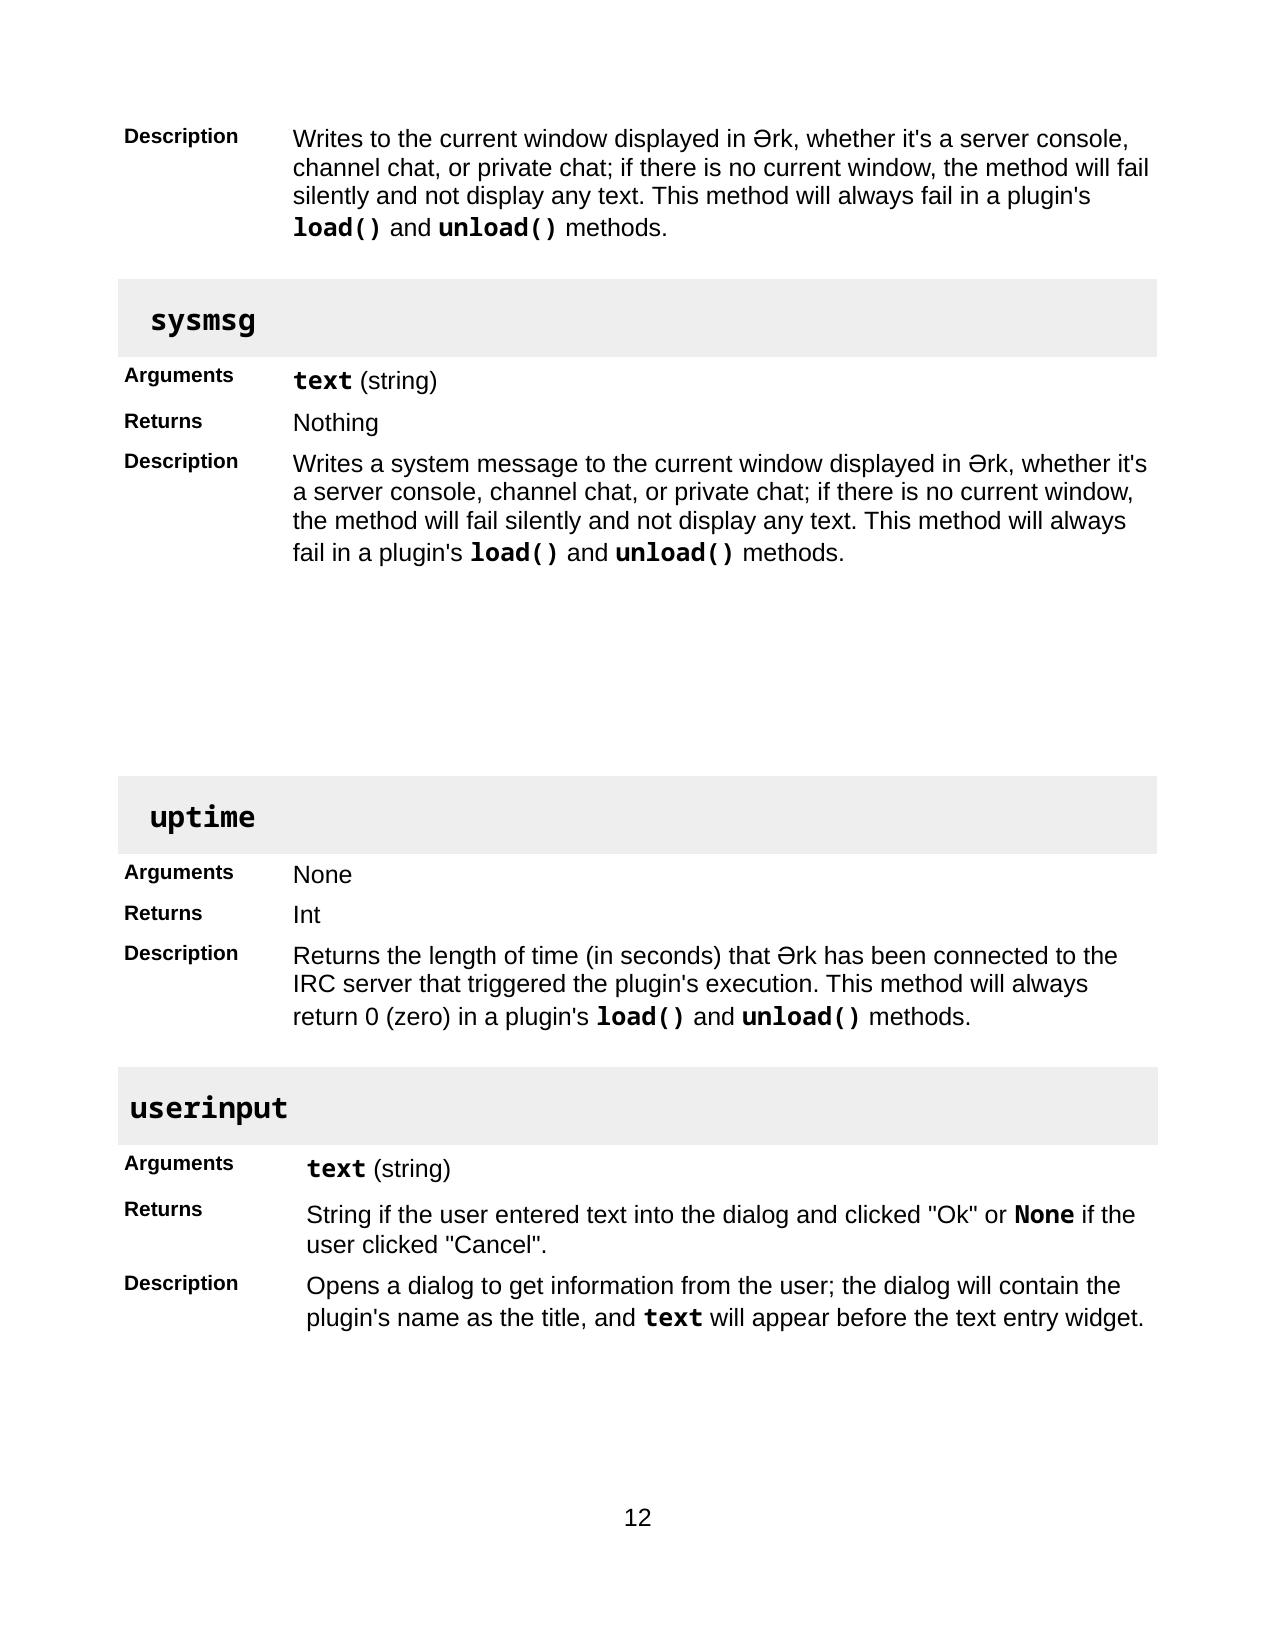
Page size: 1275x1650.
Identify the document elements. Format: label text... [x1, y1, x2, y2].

table_cell text (string) [287, 357, 1157, 403]
table_header [287, 279, 1157, 357]
table_cell Arguments [118, 1145, 300, 1191]
table_cell Arguments [118, 855, 287, 895]
table_header [300, 1067, 1158, 1145]
table_cell None [287, 855, 1157, 895]
table_cell Description [118, 1265, 300, 1368]
table_cell Description [118, 935, 287, 1038]
table_cell Int [287, 895, 1157, 935]
table_cell Returns [118, 895, 287, 935]
table_cell Arguments [118, 357, 287, 403]
table_header userinput [118, 1067, 300, 1145]
table_header sysmsg [118, 279, 287, 357]
table_cell Returns [118, 1191, 300, 1265]
table_cell Returns [118, 403, 287, 443]
table_cell Writes a system message to the current window displayed in Ərk, whether it's a server console, channel chat, or private chat; if there is no current window, the method will fail silently and not display any text. This method will always fail in a plugin's load() and unload() methods. [287, 443, 1157, 575]
table_cell Description [118, 443, 287, 575]
table_cell Description [118, 118, 287, 250]
table_cell String if the user entered text into the dialog and clicked "Ok" or None if the user clicked "Cancel". [300, 1191, 1158, 1265]
table_cell Opens a dialog to get information from the user; the dialog will contain the plugin's name as the title, and text will appear before the text entry widget. [300, 1265, 1158, 1368]
table_cell Returns the length of time (in seconds) that Ərk has been connected to the IRC server that triggered the plugin's execution. This method will always return 0 (zero) in a plugin's load() and unload() methods. [287, 935, 1157, 1038]
table_cell Nothing [287, 403, 1157, 443]
table_header [287, 776, 1157, 854]
table_cell text (string) [300, 1145, 1158, 1191]
table_header uptime [118, 776, 287, 854]
table_cell Writes to the current window displayed in Ərk, whether it's a server console, channel chat, or private chat; if there is no current window, the method will fail silently and not display any text. This method will always fail in a plugin's load() and unload() methods. [287, 118, 1157, 250]
